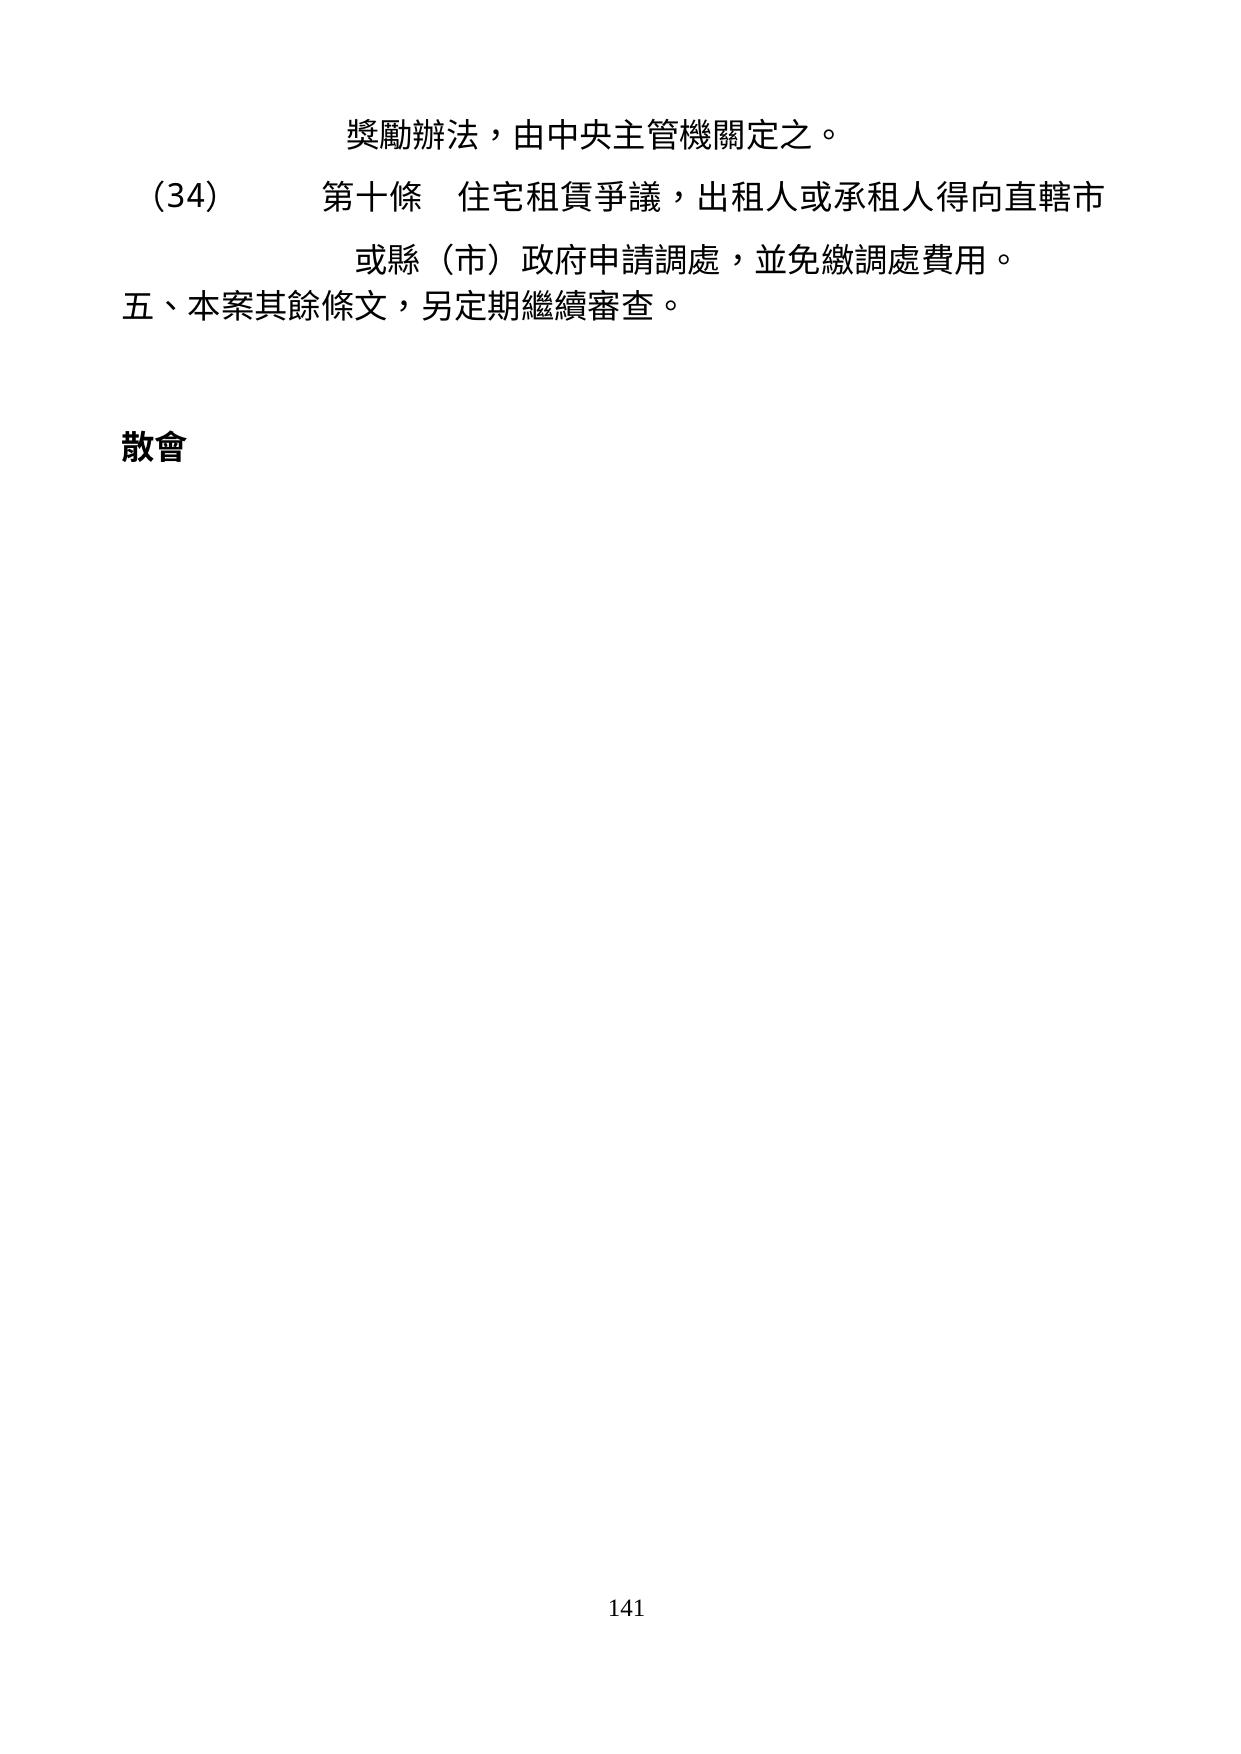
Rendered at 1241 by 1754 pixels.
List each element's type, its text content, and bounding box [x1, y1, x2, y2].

table_cell [121, 91, 297, 153]
text 散會 [121, 403, 1132, 466]
table_cell 第十條 住宅租賃爭議，出租人或承租人得向直轄市或縣（市）政府申請調處，並免繳調處費用。 [297, 153, 1132, 278]
table_cell [121, 153, 297, 278]
table_cell 獎勵辦法，由中央主管機關定之。 [297, 91, 1132, 153]
text 五、本案其餘條文，另定期繼續審查。 [121, 278, 1132, 328]
